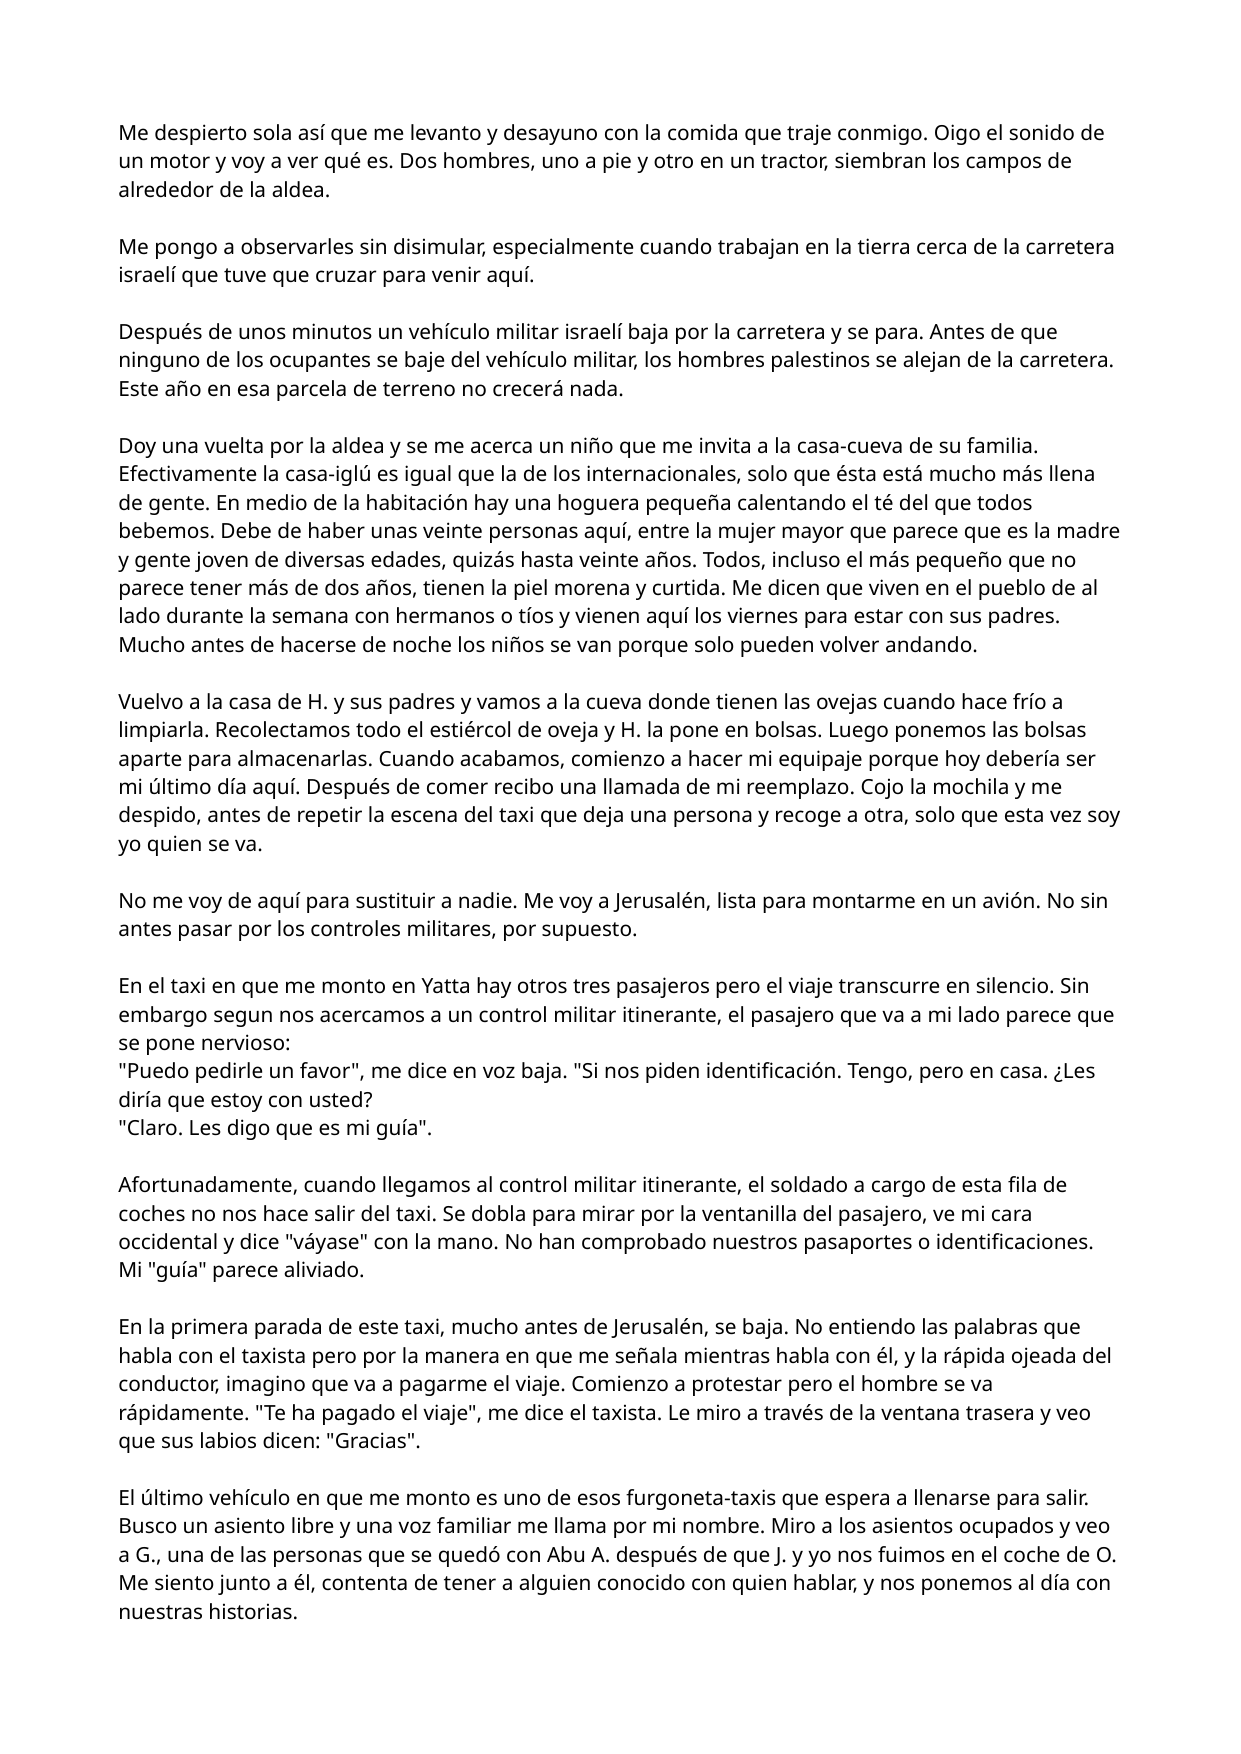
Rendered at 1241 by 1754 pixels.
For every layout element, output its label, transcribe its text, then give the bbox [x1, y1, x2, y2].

text "Claro. Les digo que es mi guía". [118, 1113, 1122, 1142]
text Me pongo a observarles sin disimular, especialmente cuando trabajan en la tierra cerca de la carretera israelí que tuve que cruzar para venir aquí. [118, 232, 1122, 289]
text Afortunadamente, cuando llegamos al control militar itinerante, el soldado a cargo de esta fila de coches no nos hace salir del taxi. Se dobla para mirar por la ventanilla del pasajero, ve mi cara occidental y dice "váyase" con la mano. No han comprobado nuestros pasaportes o identificaciones. Mi "guía" parece aliviado. [118, 1170, 1122, 1284]
text Después de unos minutos un vehículo militar israelí baja por la carretera y se para. Antes de que ninguno de los ocupantes se baje del vehículo militar, los hombres palestinos se alejan de la carretera. Este año en esa parcela de terreno no crecerá nada. [118, 317, 1122, 402]
text No me voy de aquí para sustituir a nadie. Me voy a Jerusalén, lista para montarme en un avión. No sin antes pasar por los controles militares, por supuesto. [118, 886, 1122, 943]
text "Puedo pedirle un favor", me dice en voz baja. "Si nos piden identificación. Tengo, pero en casa. ¿Les diría que estoy con usted? [118, 1057, 1122, 1113]
text El último vehículo en que me monto es uno de esos furgoneta-taxis que espera a llenarse para salir. Busco un asiento libre y una voz familiar me llama por mi nombre. Miro a los asientos ocupados y veo a G., una de las personas que se quedó con Abu A. después de que J. y yo nos fuimos en el coche de O. Me siento junto a él, contenta de tener a alguien conocido con quien hablar, y nos ponemos al día con nuestras historias. [118, 1483, 1122, 1625]
text En el taxi en que me monto en Yatta hay otros tres pasajeros pero el viaje transcurre en silencio. Sin embargo segun nos acercamos a un control militar itinerante, el pasajero que va a mi lado parece que se pone nervioso: [118, 971, 1122, 1057]
text Me despierto sola así que me levanto y desayuno con la comida que traje conmigo. Oigo el sonido de un motor y voy a ver qué es. Dos hombres, uno a pie y otro en un tractor, siembran los campos de alrededor de la aldea. [118, 118, 1122, 203]
text Vuelvo a la casa de H. y sus padres y vamos a la cueva donde tienen las ovejas cuando hace frío a limpiarla. Recolectamos todo el estiércol de oveja y H. la pone en bolsas. Luego ponemos las bolsas aparte para almacenarlas. Cuando acabamos, comienzo a hacer mi equipaje porque hoy debería ser mi último día aquí. Después de comer recibo una llamada de mi reemplazo. Cojo la mochila y me despido, antes de repetir la escena del taxi que deja una persona y recoge a otra, solo que esta vez soy yo quien se va. [118, 687, 1122, 857]
text En la primera parada de este taxi, mucho antes de Jerusalén, se baja. No entiendo las palabras que habla con el taxista pero por la manera en que me señala mientras habla con él, y la rápida ojeada del conductor, imagino que va a pagarme el viaje. Comienzo a protestar pero el hombre se va rápidamente. "Te ha pagado el viaje", me dice el taxista. Le miro a través de la ventana trasera y veo que sus labios dicen: "Gracias". [118, 1312, 1122, 1455]
text Doy una vuelta por la aldea y se me acerca un niño que me invita a la casa-cueva de su familia. Efectivamente la casa-iglú es igual que la de los internacionales, solo que ésta está mucho más llena de gente. En medio de la habitación hay una hoguera pequeña calentando el té del que todos bebemos. Debe de haber unas veinte personas aquí, entre la mujer mayor que parece que es la madre y gente joven de diversas edades, quizás hasta veinte años. Todos, incluso el más pequeño que no parece tener más de dos años, tienen la piel morena y curtida. Me dicen que viven en el pueblo de al lado durante la semana con hermanos o tíos y vienen aquí los viernes para estar con sus padres. Mucho antes de hacerse de noche los niños se van porque solo pueden volver andando. [118, 431, 1122, 658]
